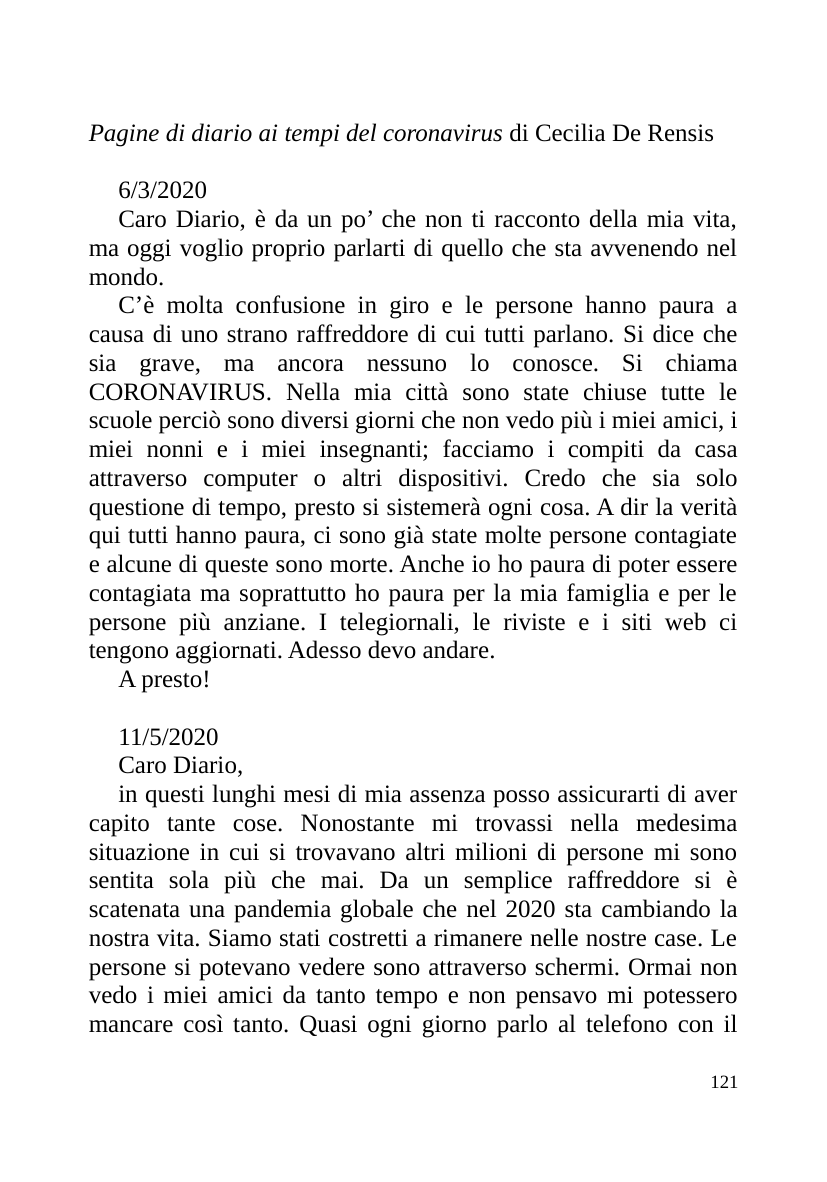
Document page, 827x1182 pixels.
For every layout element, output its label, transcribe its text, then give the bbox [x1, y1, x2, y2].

text 6/3/2020 [88, 176, 738, 204]
text Pagine di diario ai tempi del coronavirus di Cecilia De Rensis [88, 118, 738, 147]
text C’è molta confusione in giro e le persone hanno paura a causa di uno strano raffreddore di cui tutti parlano. Si dice che sia grave, ma ancora nessuno lo conosce. Si chiama CORONAVIRUS. Nella mia città sono state chiuse tutte le scuole perciò sono diversi giorni che non vedo più i miei amici, i miei nonni e i miei insegnanti; facciamo i compiti da casa attraverso computer o altri dispositivi. Credo che sia solo questione di tempo, presto si sistemerà ogni cosa. A dir la verità qui tutti hanno paura, ci sono già state molte persone contagiate e alcune di queste sono morte. Anche io ho paura di poter essere contagiata ma soprattutto ho paura per la mia famiglia e per le persone più anziane. I telegiornali, le riviste e i siti web ci tengono aggiornati. Adesso devo andare. [88, 291, 738, 664]
text Caro Diario, è da un po’ che non ti racconto della mia vita, ma oggi voglio proprio parlarti di quello che sta avvenendo nel mondo. [88, 204, 738, 291]
text in questi lunghi mesi di mia assenza posso assicurarti di aver capito tante cose. Nonostante mi trovassi nella medesima situazione in cui si trovavano altri milioni di persone mi sono sentita sola più che mai. Da un semplice raffreddore si è scatenata una pandemia globale che nel 2020 sta cambiando la nostra vita. Siamo stati costretti a rimanere nelle nostre case. Le persone si potevano vedere sono attraverso schermi. Ormai non vedo i miei amici da tanto tempo e non pensavo mi potessero mancare così tanto. Quasi ogni giorno parlo al telefono con il [88, 779, 738, 1038]
text A presto! [88, 664, 738, 693]
text Caro Diario, [88, 751, 738, 779]
text 11/5/2020 [88, 722, 738, 751]
